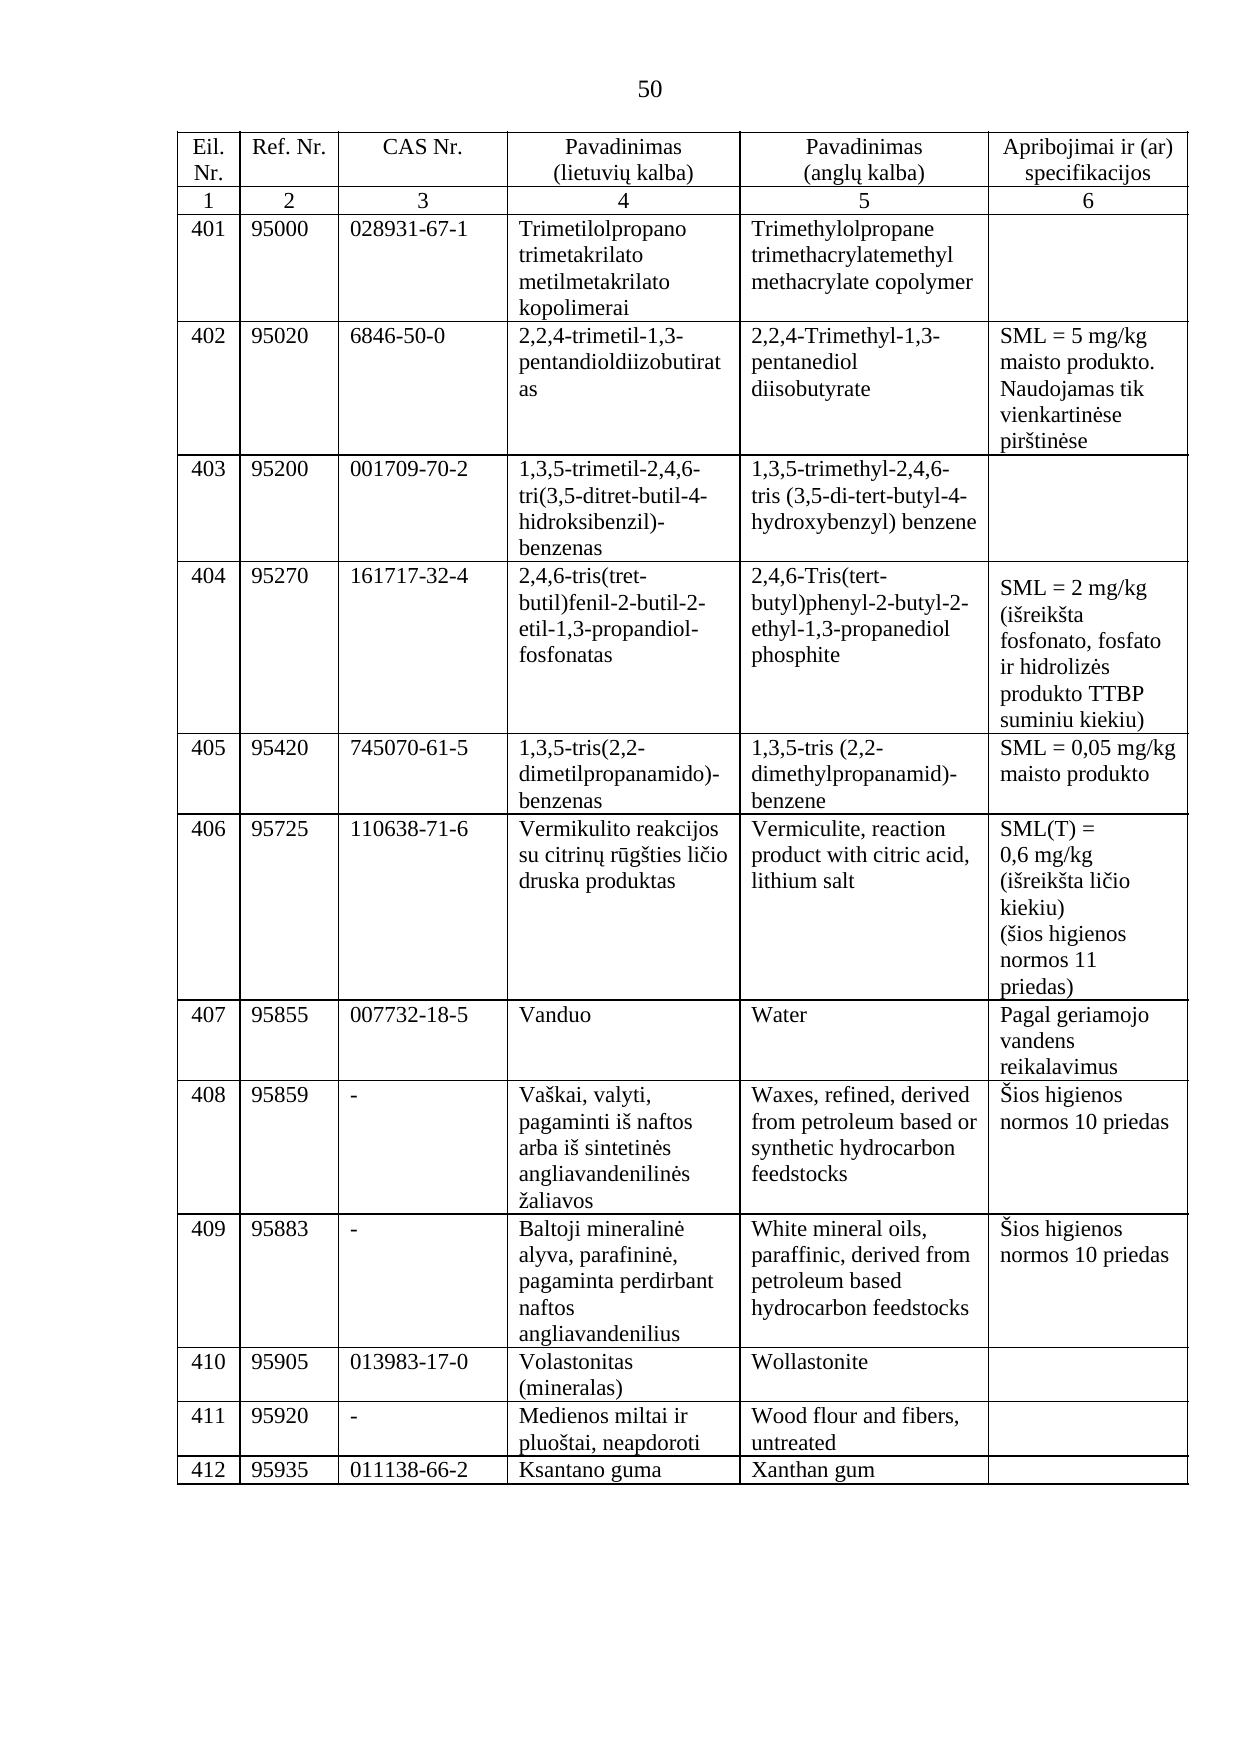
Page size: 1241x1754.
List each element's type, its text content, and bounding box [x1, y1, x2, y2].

table_cell 95855 [241, 1001, 338, 1080]
table_cell Pagal geriamojo vandens reikalavimus [989, 1001, 1187, 1080]
table_cell 1,3,5-tris(2,2-dimetilpropanamido)- benzenas [508, 734, 739, 813]
table_cell 745070-61-5 [339, 734, 507, 813]
table_header Apribojimai ir (ar) specifikacijos [989, 133, 1187, 186]
table_header Ref. Nr. [241, 133, 338, 186]
table_cell 406 [178, 815, 239, 999]
table_cell [989, 215, 1187, 321]
table_cell Vanduo [508, 1001, 739, 1080]
table_cell Xanthan gum [741, 1457, 988, 1483]
table_cell SML = 2 mg/kg (išreikšta fosfonato, fosfato ir hidrolizės produkto TTBP suminiu kiekiu) [989, 562, 1187, 732]
table_cell 2 [241, 187, 338, 213]
table_cell 404 [178, 562, 239, 732]
table_cell 403 [178, 456, 239, 561]
table_cell 2,4,6-tris(tret-butil)fenil-2-butil-2-etil-1,3-propandiol-fosfonatas [508, 562, 739, 732]
table_cell 95420 [241, 734, 338, 813]
table_cell Vermiculite, reaction product with citric acid, lithium salt [741, 815, 988, 999]
table_cell 405 [178, 734, 239, 813]
table_cell 95905 [241, 1348, 338, 1401]
table_cell Šios higienos normos 10 priedas [989, 1215, 1187, 1346]
table_cell 1,3,5-trimetil-2,4,6-tri(3,5-ditret-butil-4-hidroksibenzil)-benzenas [508, 456, 739, 561]
table_cell 110638-71-6 [339, 815, 507, 999]
table_cell 1 [178, 187, 239, 213]
table_cell 95020 [241, 322, 338, 454]
table_cell 011138-66-2 [339, 1457, 507, 1483]
table_cell Baltoji mineralinė alyva, parafininė, pagaminta perdirbant naftos angliavandenilius [508, 1215, 739, 1346]
table_cell 007732-18-5 [339, 1001, 507, 1080]
table_cell 2,2,4-Trimethyl-1,3-pentanediol diisobutyrate [741, 322, 988, 454]
table_cell - [339, 1215, 507, 1346]
table_cell Ksantano guma [508, 1457, 739, 1483]
table_cell 001709-70-2 [339, 456, 507, 561]
table_cell White mineral oils, paraffinic, derived from petroleum based hydrocarbon feedstocks [741, 1215, 988, 1346]
table_cell 410 [178, 1348, 239, 1401]
table_cell 6846-50-0 [339, 322, 507, 454]
table_cell 402 [178, 322, 239, 454]
table_cell Vermikulito reakcijos su citrinų rūgšties ličio druska produktas [508, 815, 739, 999]
table_cell 4 [508, 187, 739, 213]
table_cell 408 [178, 1081, 239, 1213]
table_cell 95883 [241, 1215, 338, 1346]
table_cell Medienos miltai ir pluoštai, neapdoroti [508, 1402, 739, 1455]
table_cell 028931-67-1 [339, 215, 507, 321]
table_cell 401 [178, 215, 239, 321]
table_cell 6 [989, 187, 1187, 213]
table_cell 95935 [241, 1457, 338, 1483]
table_header Pavadinimas (lietuvių kalba) [508, 133, 739, 186]
table_cell Water [741, 1001, 988, 1080]
table_cell Wood flour and fibers, untreated [741, 1402, 988, 1455]
table_cell 013983-17-0 [339, 1348, 507, 1401]
table_cell [989, 1457, 1187, 1483]
table_cell 1,3,5-trimethyl-2,4,6-tris (3,5-di-tert-butyl-4-hydroxybenzyl) benzene [741, 456, 988, 561]
table_cell 161717-32-4 [339, 562, 507, 732]
table_cell SML = 0,05 mg/kg maisto produkto [989, 734, 1187, 813]
table_cell [989, 1402, 1187, 1455]
table_cell Vaškai, valyti, pagaminti iš naftos arba iš sintetinės angliavandenilinės žaliavos [508, 1081, 739, 1213]
table_cell 5 [741, 187, 988, 213]
table_cell Wollastonite [741, 1348, 988, 1401]
table_cell 95000 [241, 215, 338, 321]
table_cell Waxes, refined, derived from petroleum based or synthetic hydrocarbon feedstocks [741, 1081, 988, 1213]
table_cell [989, 456, 1187, 561]
table_cell 1,3,5-tris (2,2-dimethylpropanamid)- benzene [741, 734, 988, 813]
table_header Eil. Nr. [178, 133, 239, 186]
table_cell 3 [339, 187, 507, 213]
table_cell 95200 [241, 456, 338, 561]
table_cell Volastonitas (mineralas) [508, 1348, 739, 1401]
table_cell 409 [178, 1215, 239, 1346]
table_cell Trimethylolpropane trimethacrylatemethyl methacrylate copolymer [741, 215, 988, 321]
table_cell 2,2,4-trimetil-1,3-pentandioldiizobutiratas [508, 322, 739, 454]
table_cell 407 [178, 1001, 239, 1080]
table_cell [989, 1348, 1187, 1401]
table_cell 95725 [241, 815, 338, 999]
table_cell SML(T) = 0,6 mg/kg (išreikšta ličio kiekiu) (šios higienos normos 11 priedas) [989, 815, 1187, 999]
table_cell 95859 [241, 1081, 338, 1213]
table_cell SML = 5 mg/kg maisto produkto. Naudojamas tik vienkartinėse pirštinėse [989, 322, 1187, 454]
table_cell 95270 [241, 562, 338, 732]
table_cell - [339, 1081, 507, 1213]
table_cell 95920 [241, 1402, 338, 1455]
table_cell 412 [178, 1457, 239, 1483]
table_header CAS Nr. [339, 133, 507, 186]
table_header Pavadinimas (anglų kalba) [741, 133, 988, 186]
table_cell - [339, 1402, 507, 1455]
table_cell 411 [178, 1402, 239, 1455]
table_cell 2,4,6-Tris(tert-butyl)phenyl-2-butyl-2-ethyl-1,3-propanediol phosphite [741, 562, 988, 732]
table_cell Šios higienos normos 10 priedas [989, 1081, 1187, 1213]
